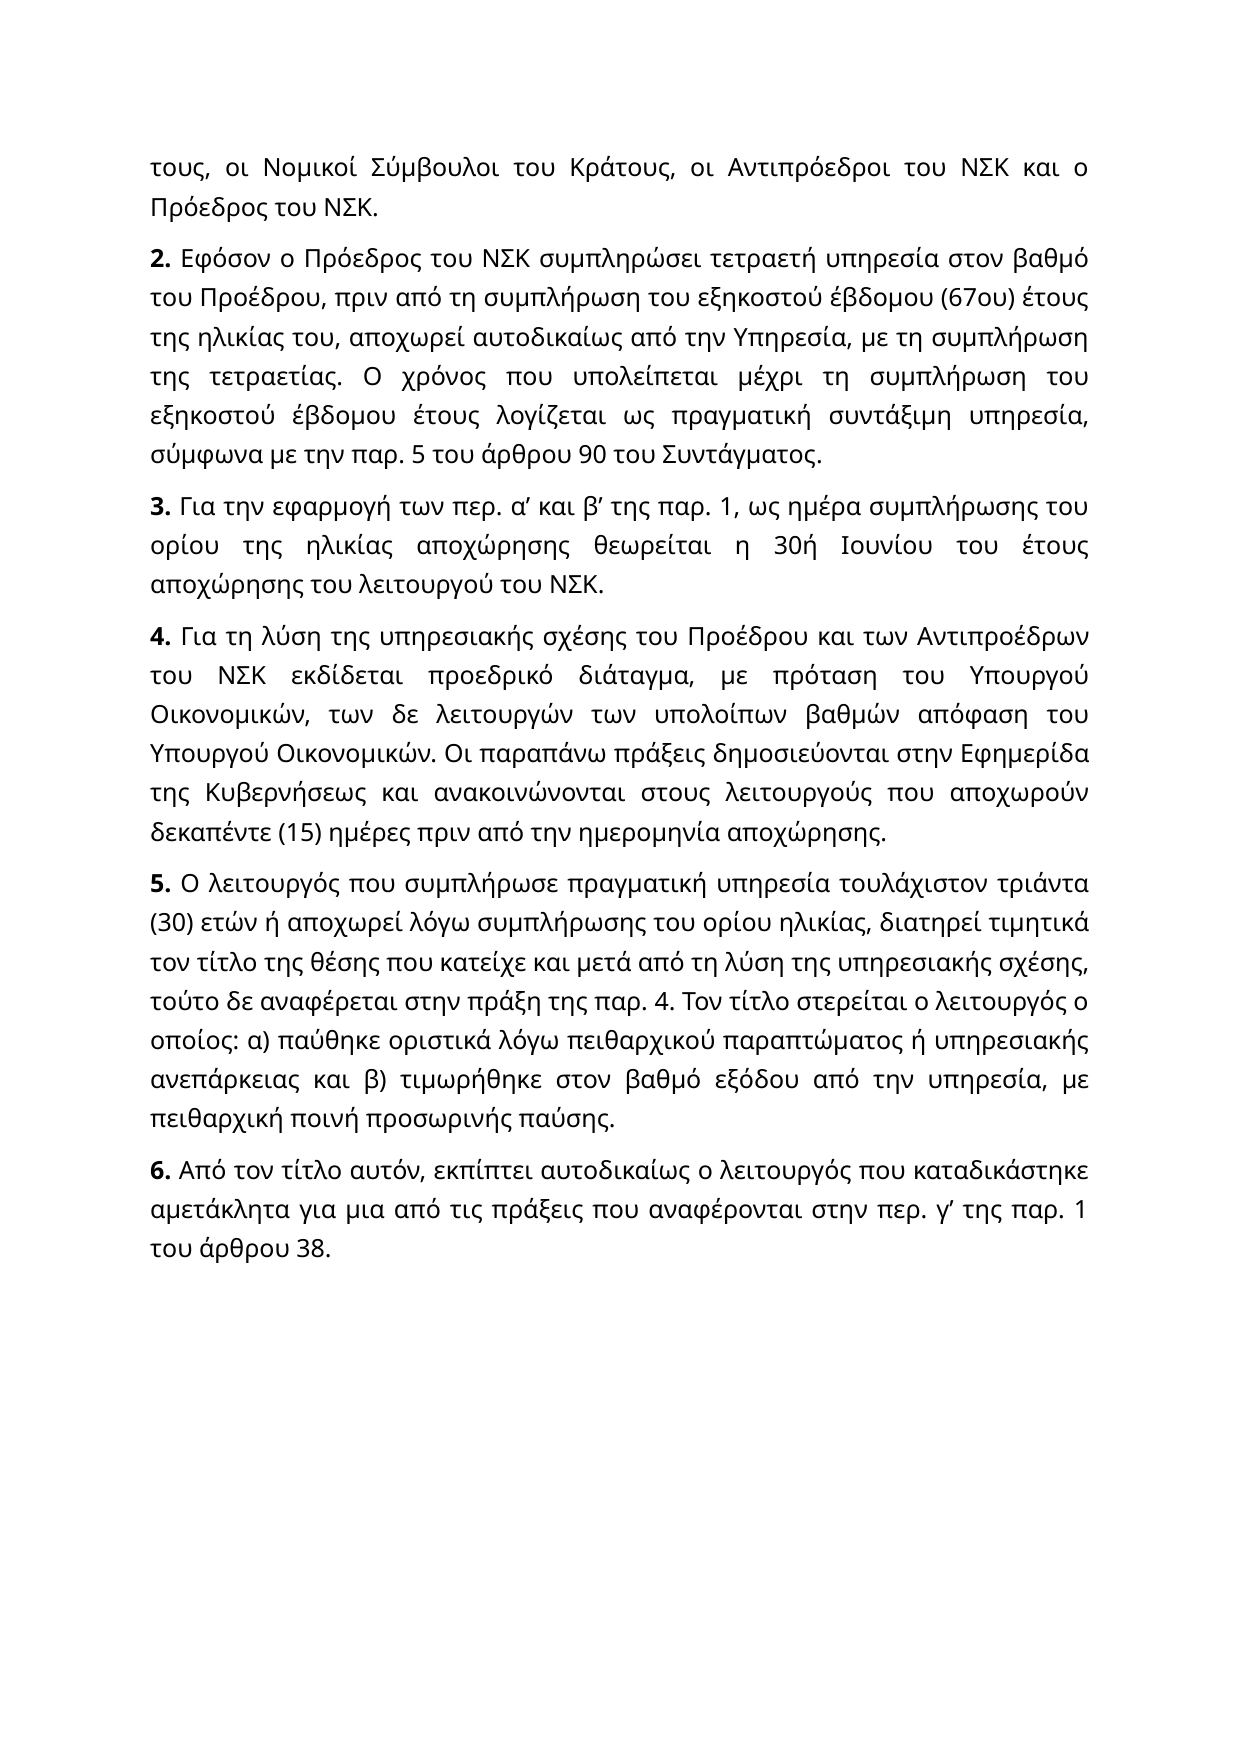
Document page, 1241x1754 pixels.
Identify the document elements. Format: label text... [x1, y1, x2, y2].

text 5. Ο λειτουργός που συμπλήρωσε πραγματική υπηρεσία τουλάχιστον τριάντα (30) ετών ή αποχωρεί λόγω συμπλήρωσης του ορίου ηλικίας, διατηρεί τιμητικά τον τίτλο της θέσης που κατείχε και μετά από τη λύση της υπηρεσιακής σχέσης, τούτο δε αναφέρεται στην πράξη της παρ. 4. Τον τίτλο στερείται ο λειτουργός ο οποίος: α) παύθηκε οριστικά λόγω πειθαρχικού παραπτώματος ή υπηρεσιακής ανεπάρκειας και β) τιμωρήθηκε στον βαθμό εξόδου από την υπηρεσία, με πειθαρχική ποινή προσωρινής παύσης. [150, 866, 1090, 1135]
text 2. Εφόσον ο Πρόεδρος του ΝΣΚ συμπληρώσει τετραετή υπηρεσία στον βαθμό του Προέδρου, πριν από τη συμπλήρωση του εξηκοστού έβδομου (67ου) έτους της ηλικίας του, αποχωρεί αυτοδικαίως από την Υπηρεσία, με τη συμπλήρωση της τετραετίας. Ο χρόνος που υπολείπεται μέχρι τη συμπλήρωση του εξηκοστού έβδομου έτους λογίζεται ως πραγματική συντάξιμη υπηρεσία, σύμφωνα με την παρ. 5 του άρθρου 90 του Συντάγματος. [150, 241, 1090, 471]
text 4. Για τη λύση της υπηρεσιακής σχέσης του Προέδρου και των Αντιπροέδρων του ΝΣΚ εκδίδεται προεδρικό διάταγμα, με πρόταση του Υπουργού Οικονομικών, των δε λειτουργών των υπολοίπων βαθμών απόφαση του Υπουργού Οικονομικών. Οι παραπάνω πράξεις δημοσιεύονται στην Εφημερίδα της Κυβερνήσεως και ανακοινώνονται στους λειτουργούς που αποχωρούν δεκαπέντε (15) ημέρες πριν από την ημερομηνία αποχώρησης. [150, 618, 1090, 848]
text 3. Για την εφαρμογή των περ. α’ και β’ της παρ. 1, ως ημέρα συμπλήρωσης του ορίου της ηλικίας αποχώρησης θεωρείται η 30ή Ιουνίου του έτους αποχώρησης του λειτουργού του ΝΣΚ. [150, 488, 1090, 601]
text 6. Από τον τίτλο αυτόν, εκπίπτει αυτοδικαίως ο λειτουργός που καταδικάστηκε αμετάκλητα για μια από τις πράξεις που αναφέρονται στην περ. γ’ της παρ. 1 του άρθρου 38. [150, 1152, 1090, 1265]
text τους, οι Νομικοί Σύμβουλοι του Κράτους, οι Αντιπρόεδροι του ΝΣΚ και ο Πρόεδρος του ΝΣΚ. [150, 150, 1090, 223]
